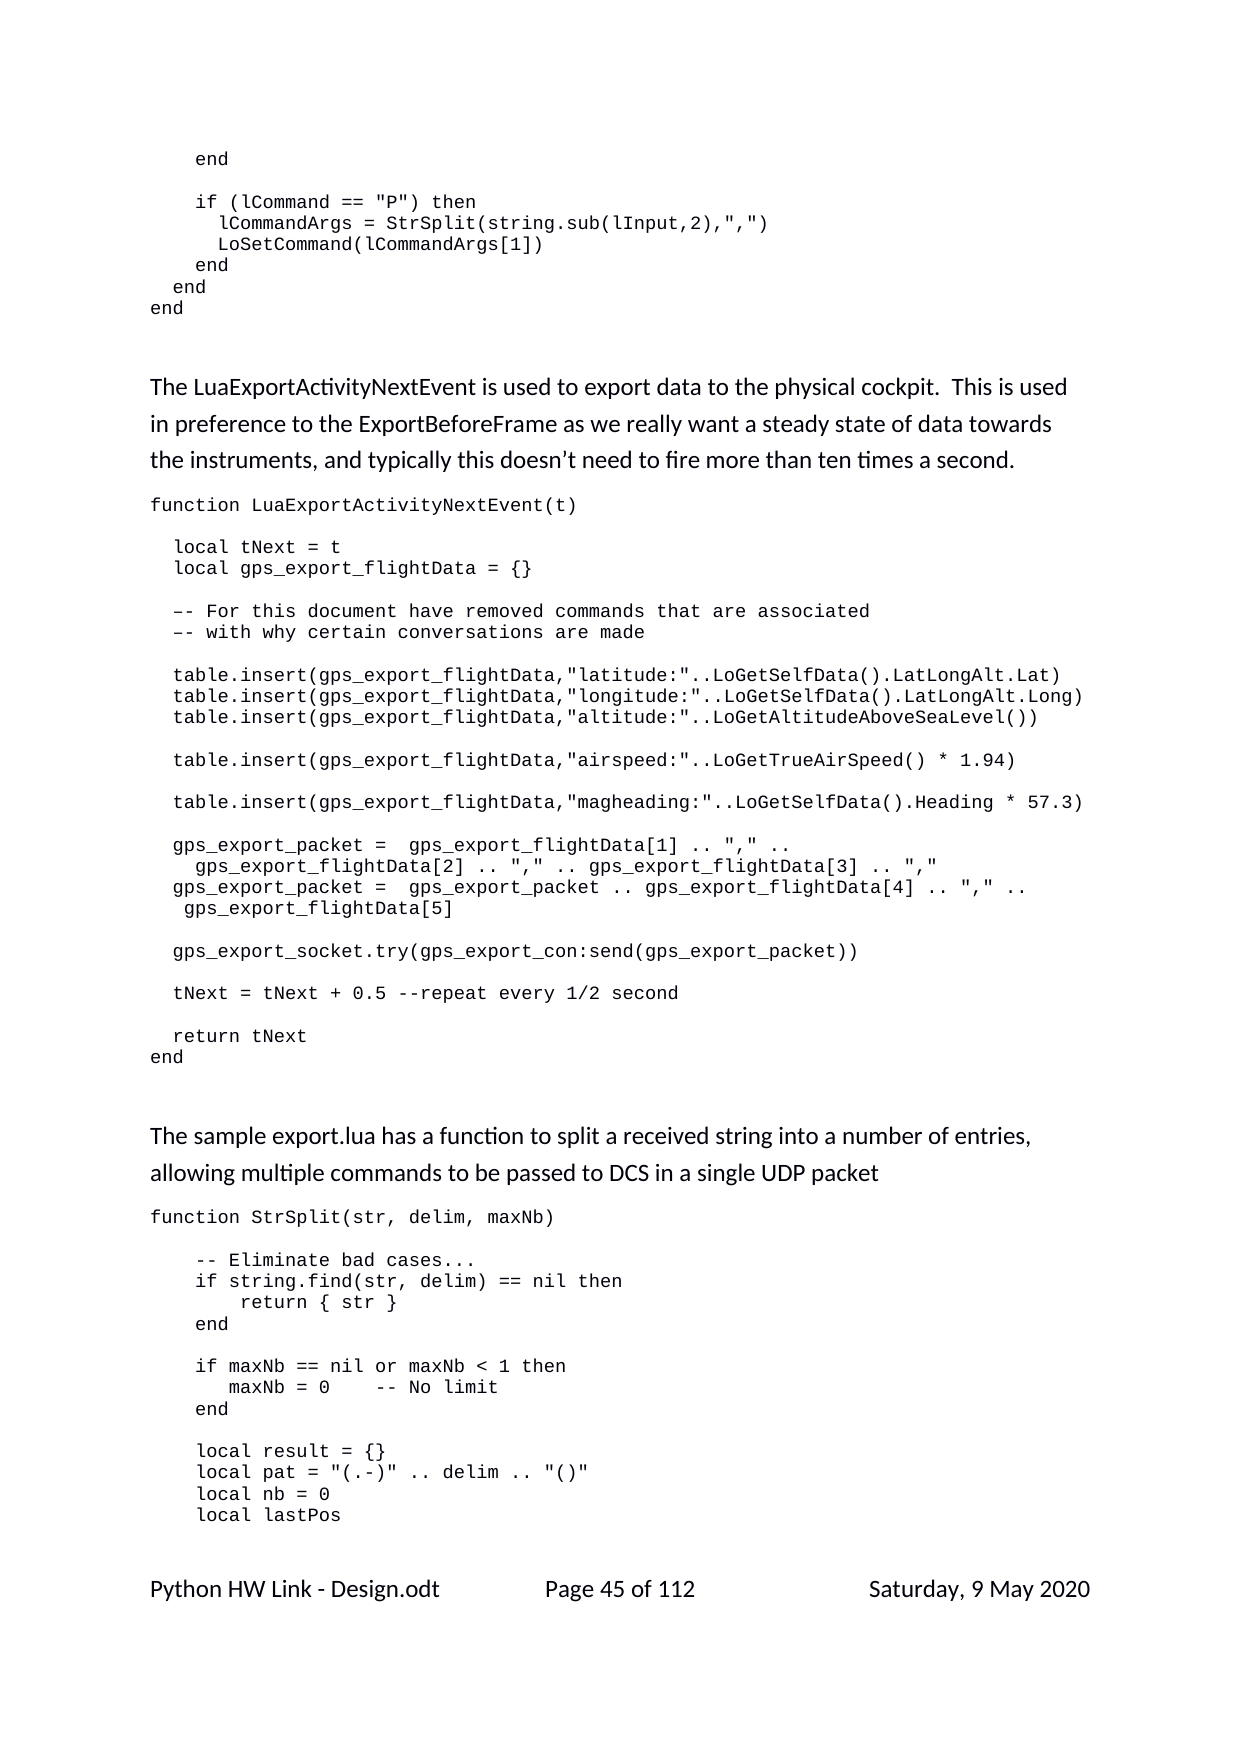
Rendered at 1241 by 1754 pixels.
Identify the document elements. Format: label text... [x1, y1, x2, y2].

text if string.find(str, delim) == nil then [150, 1272, 1090, 1293]
text table.insert(gps_export_flightData,"airspeed:"..LoGetTrueAirSpeed() * 1.94) [150, 750, 1090, 772]
text local gps_export_flightData = {} [150, 559, 1090, 580]
text gps_export_socket.try(gps_export_con:send(gps_export_packet)) [150, 942, 1090, 963]
text table.insert(gps_export_flightData,"altitude:"..LoGetAltitudeAboveSeaLevel()) [150, 708, 1090, 729]
text end [150, 1048, 1090, 1069]
text local result = {} [150, 1442, 1090, 1463]
text local nb = 0 [150, 1484, 1090, 1506]
text end [150, 150, 1090, 171]
text table.insert(gps_export_flightData,"longitude:"..LoGetSelfData().LatLongAlt.Long) [150, 687, 1090, 708]
text return { str } [150, 1293, 1090, 1314]
text gps_export_flightData[2] .. "," .. gps_export_flightData[3] .. "," [150, 857, 1090, 878]
text function LuaExportActivityNextEvent(t) [150, 495, 1090, 517]
text table.insert(gps_export_flightData,"magheading:"..LoGetSelfData().Heading * 57.3) [150, 793, 1090, 814]
text if maxNb == nil or maxNb < 1 then [150, 1357, 1090, 1378]
text return tNext [150, 1027, 1090, 1048]
text -- Eliminate bad cases... [150, 1251, 1090, 1272]
text lCommandArgs = StrSplit(string.sub(lInput,2),",") [150, 214, 1090, 235]
text The LuaExportActivityNextEvent is used to export data to the physical cockpit. This is used in preference to the ExportBeforeFrame as we really want a steady state of data towards the instruments, and typically this doesn’t need to fire more than ten times a second. [150, 371, 1090, 475]
text gps_export_packet = gps_export_flightData[1] .. "," .. [150, 835, 1090, 857]
text gps_export_flightData[5] [150, 899, 1090, 920]
text end [150, 1314, 1090, 1336]
text end [150, 277, 1090, 299]
text end [150, 256, 1090, 277]
text LoSetCommand(lCommandArgs[1]) [150, 235, 1090, 256]
text end [150, 1399, 1090, 1421]
text if (lCommand == "P") then [150, 192, 1090, 214]
text table.insert(gps_export_flightData,"latitude:"..LoGetSelfData().LatLongAlt.Lat) [150, 665, 1090, 687]
text –- with why certain conversations are made [150, 623, 1090, 644]
text tNext = tNext + 0.5 --repeat every 1/2 second [150, 984, 1090, 1005]
text local lastPos [150, 1506, 1090, 1527]
text local tNext = t [150, 538, 1090, 559]
text end [150, 299, 1090, 320]
text gps_export_packet = gps_export_packet .. gps_export_flightData[4] .. "," .. [150, 878, 1090, 899]
text local pat = "(.-)" .. delim .. "()" [150, 1463, 1090, 1484]
text maxNb = 0 -- No limit [150, 1378, 1090, 1399]
text –- For this document have removed commands that are associated [150, 602, 1090, 623]
text The sample export.lua has a function to split a received string into a number of entries, allowing multiple commands to be passed to DCS in a single UDP packet [150, 1120, 1090, 1187]
text function StrSplit(str, delim, maxNb) [150, 1208, 1090, 1229]
